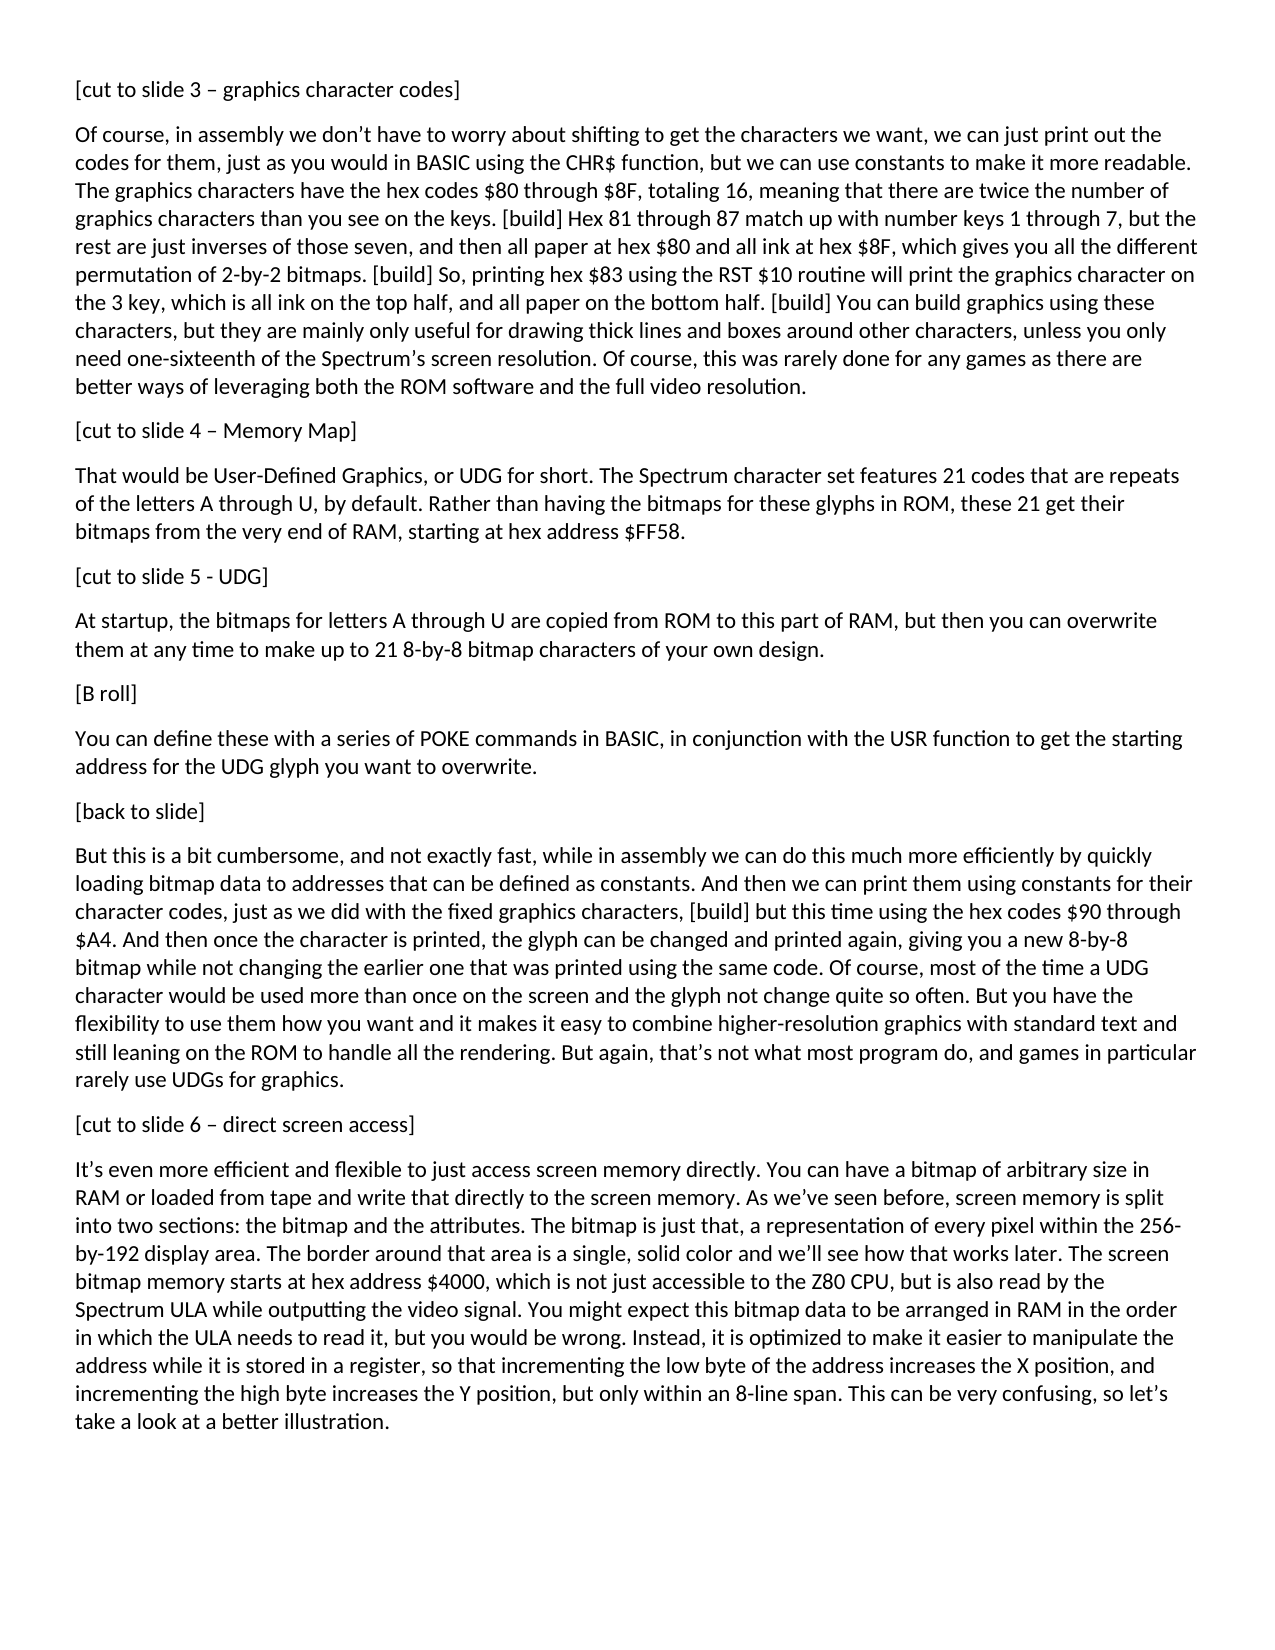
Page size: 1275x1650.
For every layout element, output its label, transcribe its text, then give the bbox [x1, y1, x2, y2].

text [cut to slide 6 – direct screen access] [75, 1110, 1200, 1138]
text It’s even more efficient and flexible to just access screen memory directly. You can have a bitmap of arbitrary size in RAM or loaded from tape and write that directly to the screen memory. As we’ve seen before, screen memory is split into two sections: the bitmap and the attributes. The bitmap is just that, a representation of every pixel within the 256-by-192 display area. The border around that area is a single, solid color and we’ll see how that works later. The screen bitmap memory starts at hex address $4000, which is not just accessible to the Z80 CPU, but is also read by the Spectrum ULA while outputting the video signal. You might expect this bitmap data to be arranged in RAM in the order in which the ULA needs to read it, but you would be wrong. Instead, it is optimized to make it easier to manipulate the address while it is stored in a register, so that incrementing the low byte of the address increases the X position, and incrementing the high byte increases the Y position, but only within an 8-line span. This can be very confusing, so let’s take a look at a better illustration. [75, 1155, 1200, 1435]
text [cut to slide 4 – Memory Map] [75, 417, 1200, 444]
text At startup, the bitmaps for letters A through U are copied from ROM to this part of RAM, but then you can overwrite them at any time to make up to 21 8-by-8 bitmap characters of your own design. [75, 607, 1200, 663]
text That would be User-Defined Graphics, or UDG for short. The Spectrum character set features 21 codes that are repeats of the letters A through U, by default. Rather than having the bitmaps for these glyphs in ROM, these 21 get their bitmaps from the very end of RAM, starting at hex address $FF58. [75, 461, 1200, 545]
text [cut to slide 5 - UDG] [75, 562, 1200, 590]
text You can define these with a series of POKE commands in BASIC, in conjunction with the USR function to get the starting address for the UDG glyph you want to overwrite. [75, 724, 1200, 780]
text [back to slide] [75, 797, 1200, 825]
text Of course, in assembly we don’t have to worry about shifting to get the characters we want, we can just print out the codes for them, just as you would in BASIC using the CHR$ function, but we can use constants to make it more readable. The graphics characters have the hex codes $80 through $8F, totaling 16, meaning that there are twice the number of graphics characters than you see on the keys. [build] Hex 81 through 87 match up with number keys 1 through 7, but the rest are just inverses of those seven, and then all paper at hex $80 and all ink at hex $8F, which gives you all the different permutation of 2-by-2 bitmaps. [build] So, printing hex $83 using the RST $10 routine will print the graphics character on the 3 key, which is all ink on the top half, and all paper on the bottom half. [build] You can build graphics using these characters, but they are mainly only useful for drawing thick lines and boxes around other characters, unless you only need one-sixteenth of the Spectrum’s screen resolution. Of course, this was rarely done for any games as there are better ways of leveraging both the ROM software and the full video resolution. [75, 120, 1200, 400]
text But this is a bit cumbersome, and not exactly fast, while in assembly we can do this much more efficiently by quickly loading bitmap data to addresses that can be defined as constants. And then we can print them using constants for their character codes, just as we did with the fixed graphics characters, [build] but this time using the hex codes $90 through $A4. And then once the character is printed, the glyph can be changed and printed again, giving you a new 8-by-8 bitmap while not changing the earlier one that was printed using the same code. Of course, most of the time a UDG character would be used more than once on the screen and the glyph not change quite so often. But you have the flexibility to use them how you want and it makes it easy to combine higher-resolution graphics with standard text and still leaning on the ROM to handle all the rendering. But again, that’s not what most program do, and games in particular rarely use UDGs for graphics. [75, 841, 1200, 1094]
text [cut to slide 3 – graphics character codes] [75, 75, 1200, 103]
text [B roll] [75, 679, 1200, 707]
